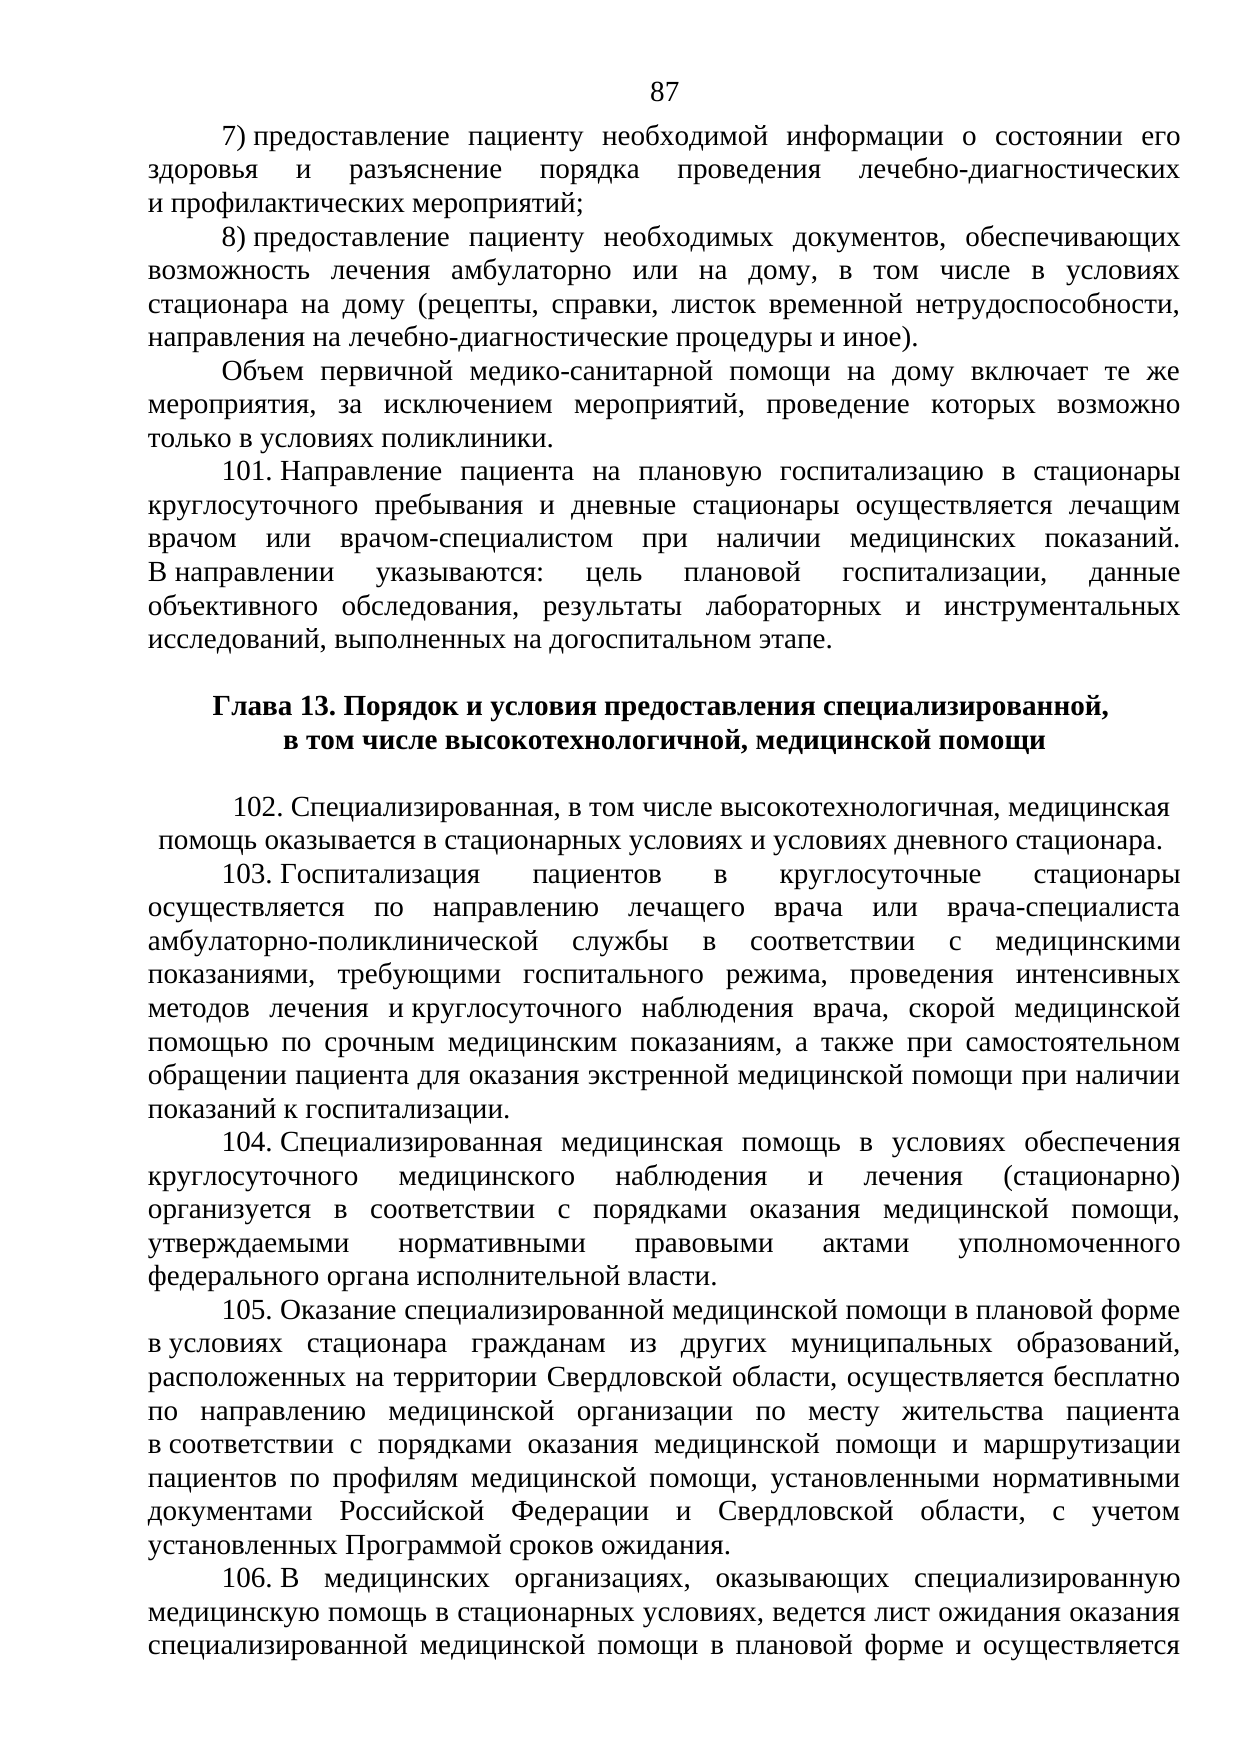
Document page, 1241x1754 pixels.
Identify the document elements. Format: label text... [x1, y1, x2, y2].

text 7) предоставление пациенту необходимой информации о состоянии его здоровья и разъяснение порядка проведения лечебно-диагностических и профилактических мероприятий; [148, 118, 1181, 219]
text 103. Госпитализация пациентов в круглосуточные стационары осуществляется по направлению лечащего врача или врача-специалиста амбулаторно-поликлинической службы в соответствии с медицинскими показаниями, требующими госпитального режима, проведения интенсивных методов лечения и круглосуточного наблюдения врача, скорой медицинской помощью по срочным медицинским показаниям, а также при самостоятельном обращении пациента для оказания экстренной медицинской помощи при наличии показаний к госпитализации. [148, 856, 1181, 1124]
text 106. В медицинских организациях, оказывающих специализированную медицинскую помощь в стационарных условиях, ведется лист ожидания оказания специализированной медицинской помощи в плановой форме и осуществляется [148, 1560, 1181, 1661]
text в том числе высокотехнологичной, медицинской помощи [148, 722, 1181, 755]
text 8) предоставление пациенту необходимых документов, обеспечивающих возможность лечения амбулаторно или на дому, в том числе в условиях стационара на дому (рецепты, справки, листок временной нетрудоспособности, направления на лечебно-диагностические процедуры и иное). [148, 219, 1181, 353]
text 101. Направление пациента на плановую госпитализацию в стационары круглосуточного пребывания и дневные стационары осуществляется лечащим врачом или врачом-специалистом при наличии медицинских показаний. В направлении указываются: цель плановой госпитализации, данные объективного обследования, результаты лабораторных и инструментальных исследований, выполненных на догоспитальном этапе. [148, 453, 1181, 655]
text Объем первичной медико-санитарной помощи на дому включает те же мероприятия, за исключением мероприятий, проведение которых возможно только в условиях поликлиники. [148, 353, 1181, 453]
text 102. Специализированная, в том числе высокотехнологичная, медицинская помощь оказывается в стационарных условиях и условиях дневного стационара. [148, 789, 1181, 856]
text 104. Специализированная медицинская помощь в условиях обеспечения круглосуточного медицинского наблюдения и лечения (стационарно) организуется в соответствии с порядками оказания медицинской помощи, утверждаемыми нормативными правовыми актами уполномоченного федерального органа исполнительной власти. [148, 1124, 1181, 1292]
text 105. Оказание специализированной медицинской помощи в плановой форме в условиях стационара гражданам из других муниципальных образований, расположенных на территории Свердловской области, осуществляется бесплатно по направлению медицинской организации по месту жительства пациента в соответствии с порядками оказания медицинской помощи и маршрутизации пациентов по профилям медицинской помощи, установленными нормативными документами Российской Федерации и Свердловской области, с учетом установленных Программой сроков ожидания. [148, 1292, 1181, 1560]
text Глава 13. Порядок и условия предоставления специализированной, [148, 688, 1181, 722]
